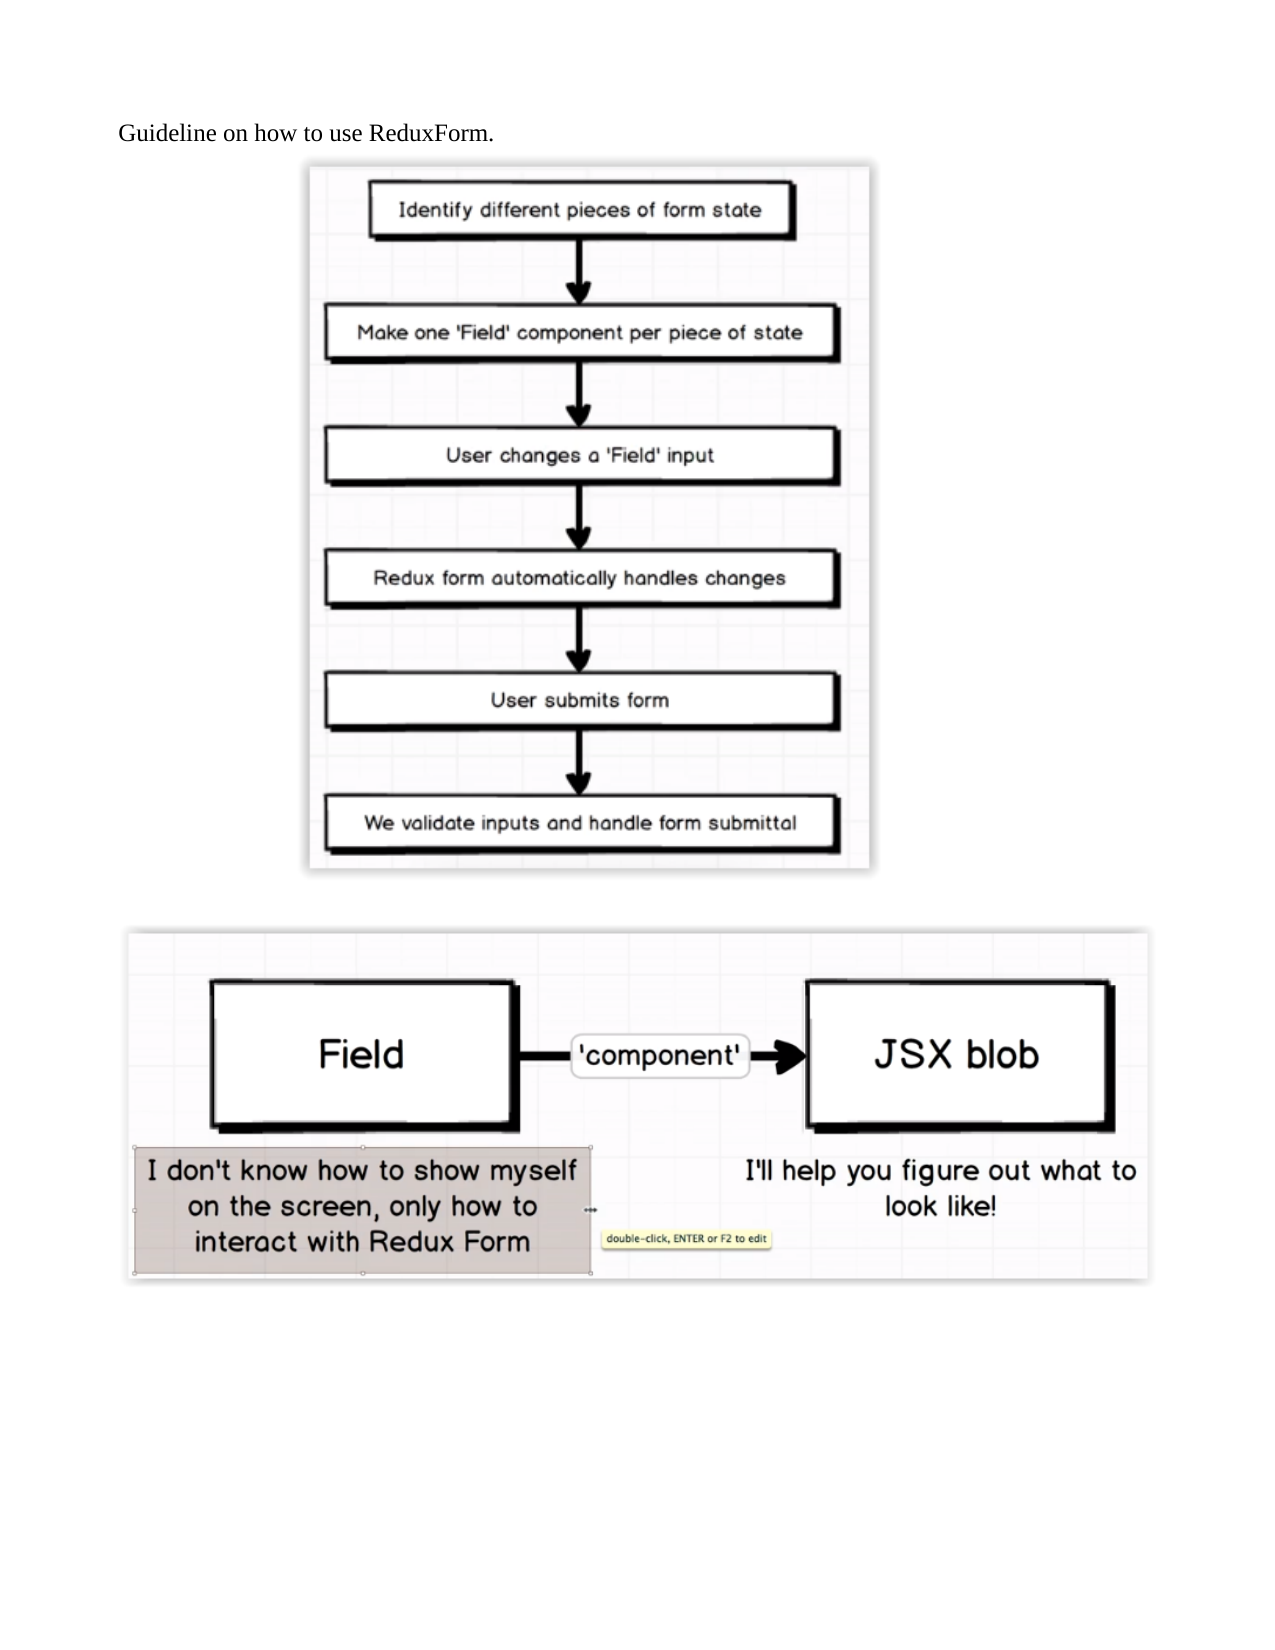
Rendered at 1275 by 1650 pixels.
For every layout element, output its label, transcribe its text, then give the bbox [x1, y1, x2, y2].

picture [296, 154, 882, 881]
picture [118, 923, 1157, 1288]
text Guideline on how to use ReduxForm. [118, 118, 1157, 147]
